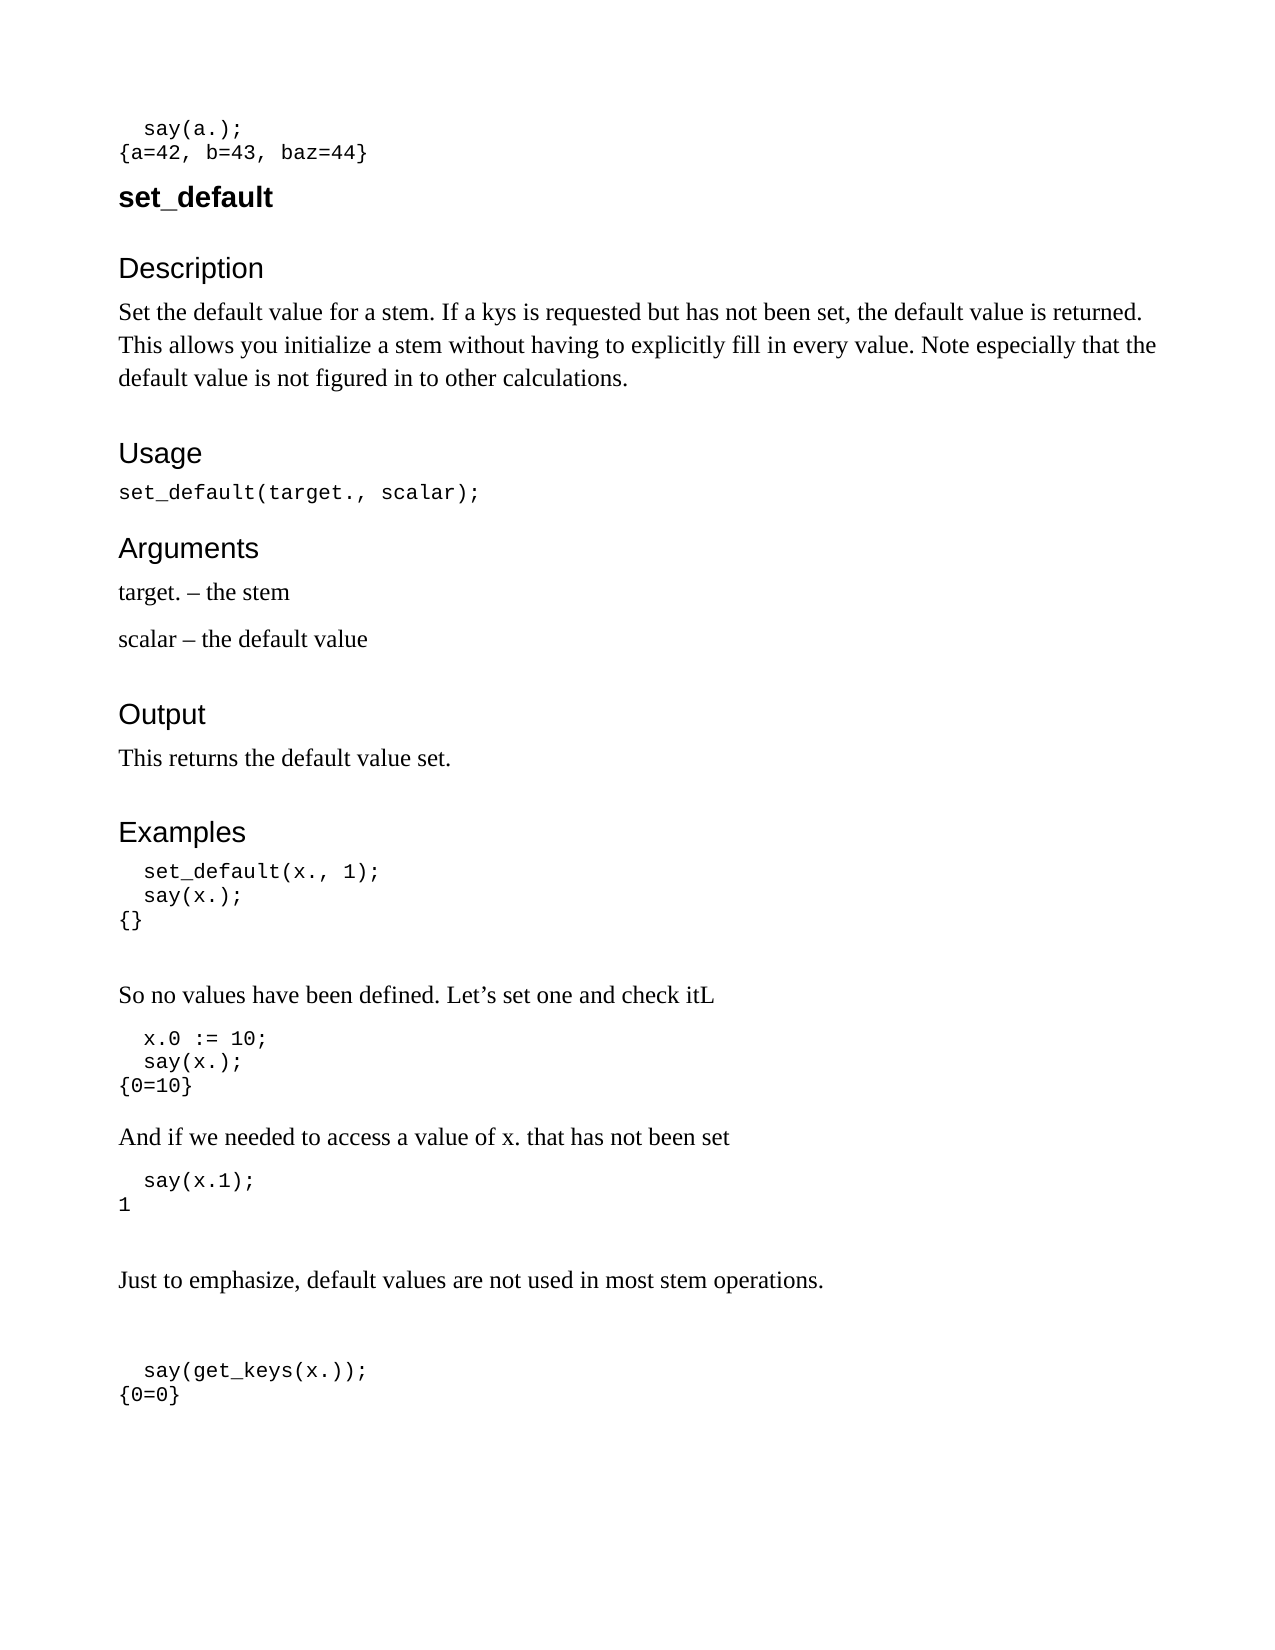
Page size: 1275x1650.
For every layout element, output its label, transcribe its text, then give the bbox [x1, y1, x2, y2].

text say(x.1); [118, 1170, 1157, 1193]
text set_default(target., scalar); [118, 482, 1157, 506]
subtitle set_default [118, 180, 1157, 214]
text scalar – the default value [118, 624, 1157, 653]
text say(x.); [118, 1051, 1157, 1075]
text say(a.); [118, 118, 1157, 142]
subtitle Description [118, 251, 1157, 285]
text set_default(x., 1); [118, 862, 1157, 885]
text target. – the stem [118, 577, 1157, 605]
text 1 [118, 1193, 1157, 1217]
subtitle Examples [118, 816, 1157, 849]
text say(get_keys(x.)); [118, 1360, 1157, 1384]
text {} [118, 909, 1157, 932]
text x.0 := 10; [118, 1028, 1157, 1051]
text This returns the default value set. [118, 743, 1157, 772]
text And if we needed to access a value of x. that has not been set [118, 1122, 1157, 1151]
subtitle Arguments [118, 531, 1157, 564]
text Just to emphasize, default values are not used in most stem operations. [118, 1265, 1157, 1293]
text say(x.); [118, 885, 1157, 909]
subtitle Usage [118, 436, 1157, 469]
text {0=10} [118, 1075, 1157, 1099]
text Set the default value for a stem. If a kys is requested but has not been set, the default value is returned. This allows you initialize a stem without having to explicitly fill in every value. Note especially that the default value is not figured in to other calculations. [118, 297, 1157, 392]
text So no values have been defined. Let’s set one and check itL [118, 980, 1157, 1009]
text {0=0} [118, 1384, 1157, 1407]
subtitle Output [118, 697, 1157, 730]
text {a=42, b=43, baz=44} [118, 142, 1157, 165]
